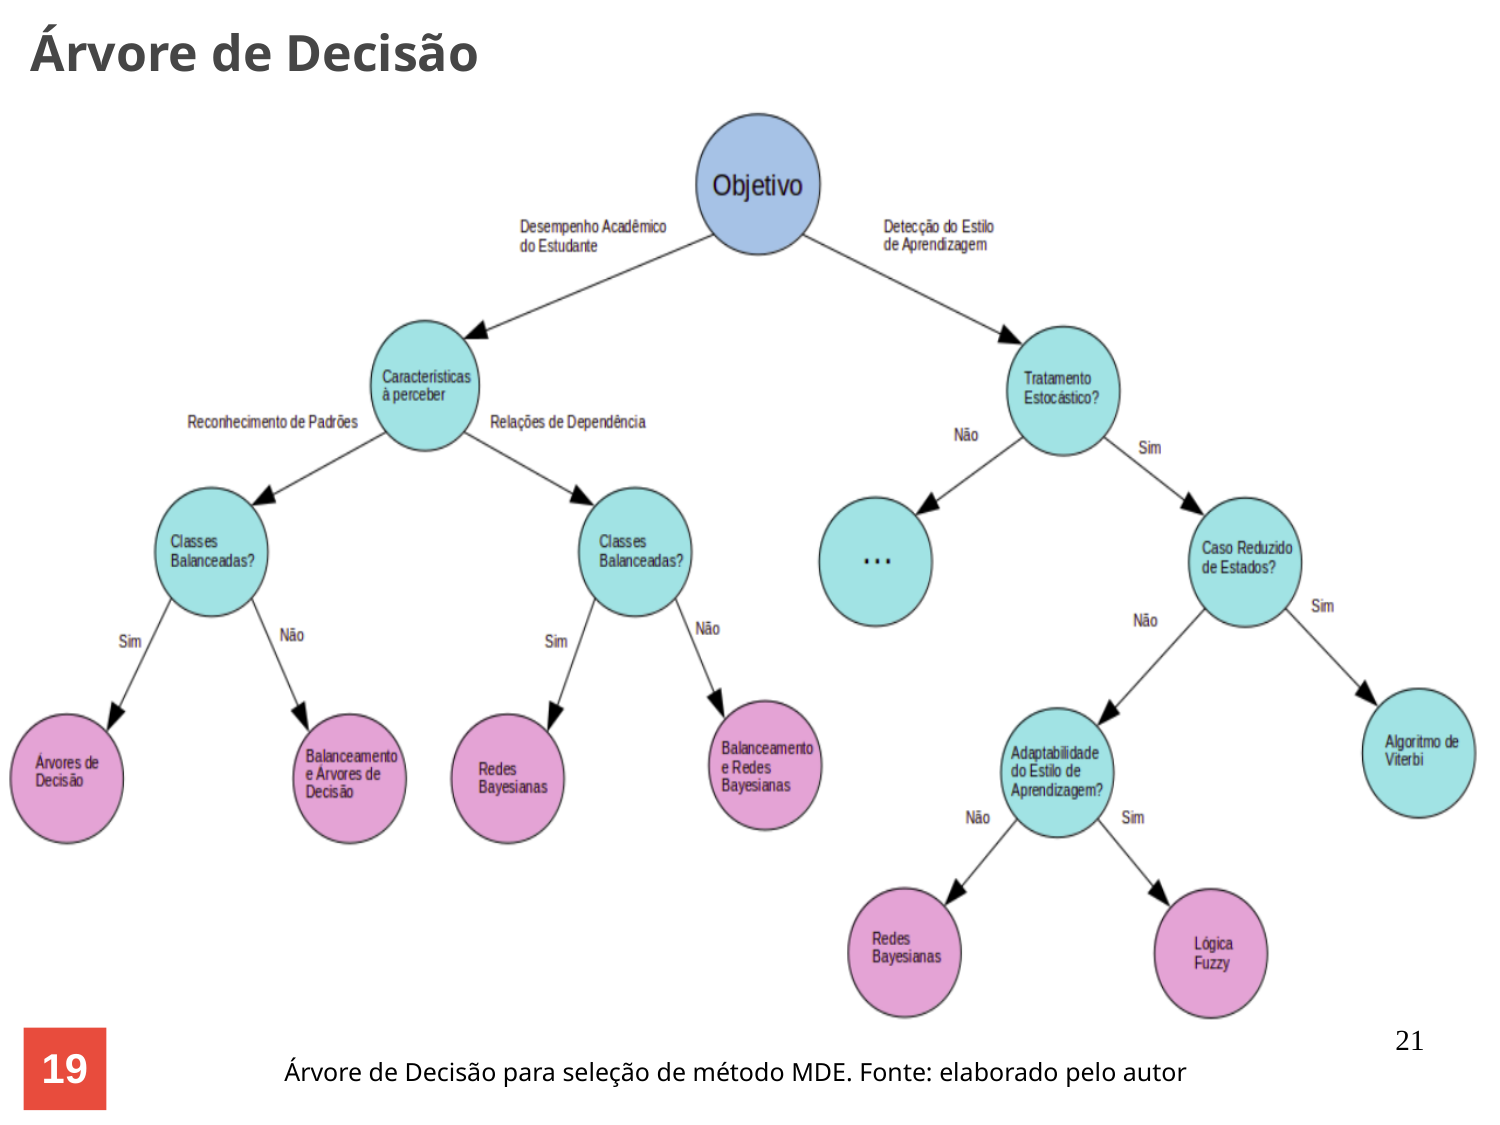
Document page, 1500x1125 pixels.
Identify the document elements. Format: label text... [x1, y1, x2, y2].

picture [0, 106, 1485, 1028]
title Árvore de Decisão [15, 9, 567, 95]
text_box 19 [23, 1027, 107, 1111]
text_box Árvore de Decisão para seleção de método MDE. Fonte: elaborado pelo autor [269, 1049, 1301, 1095]
